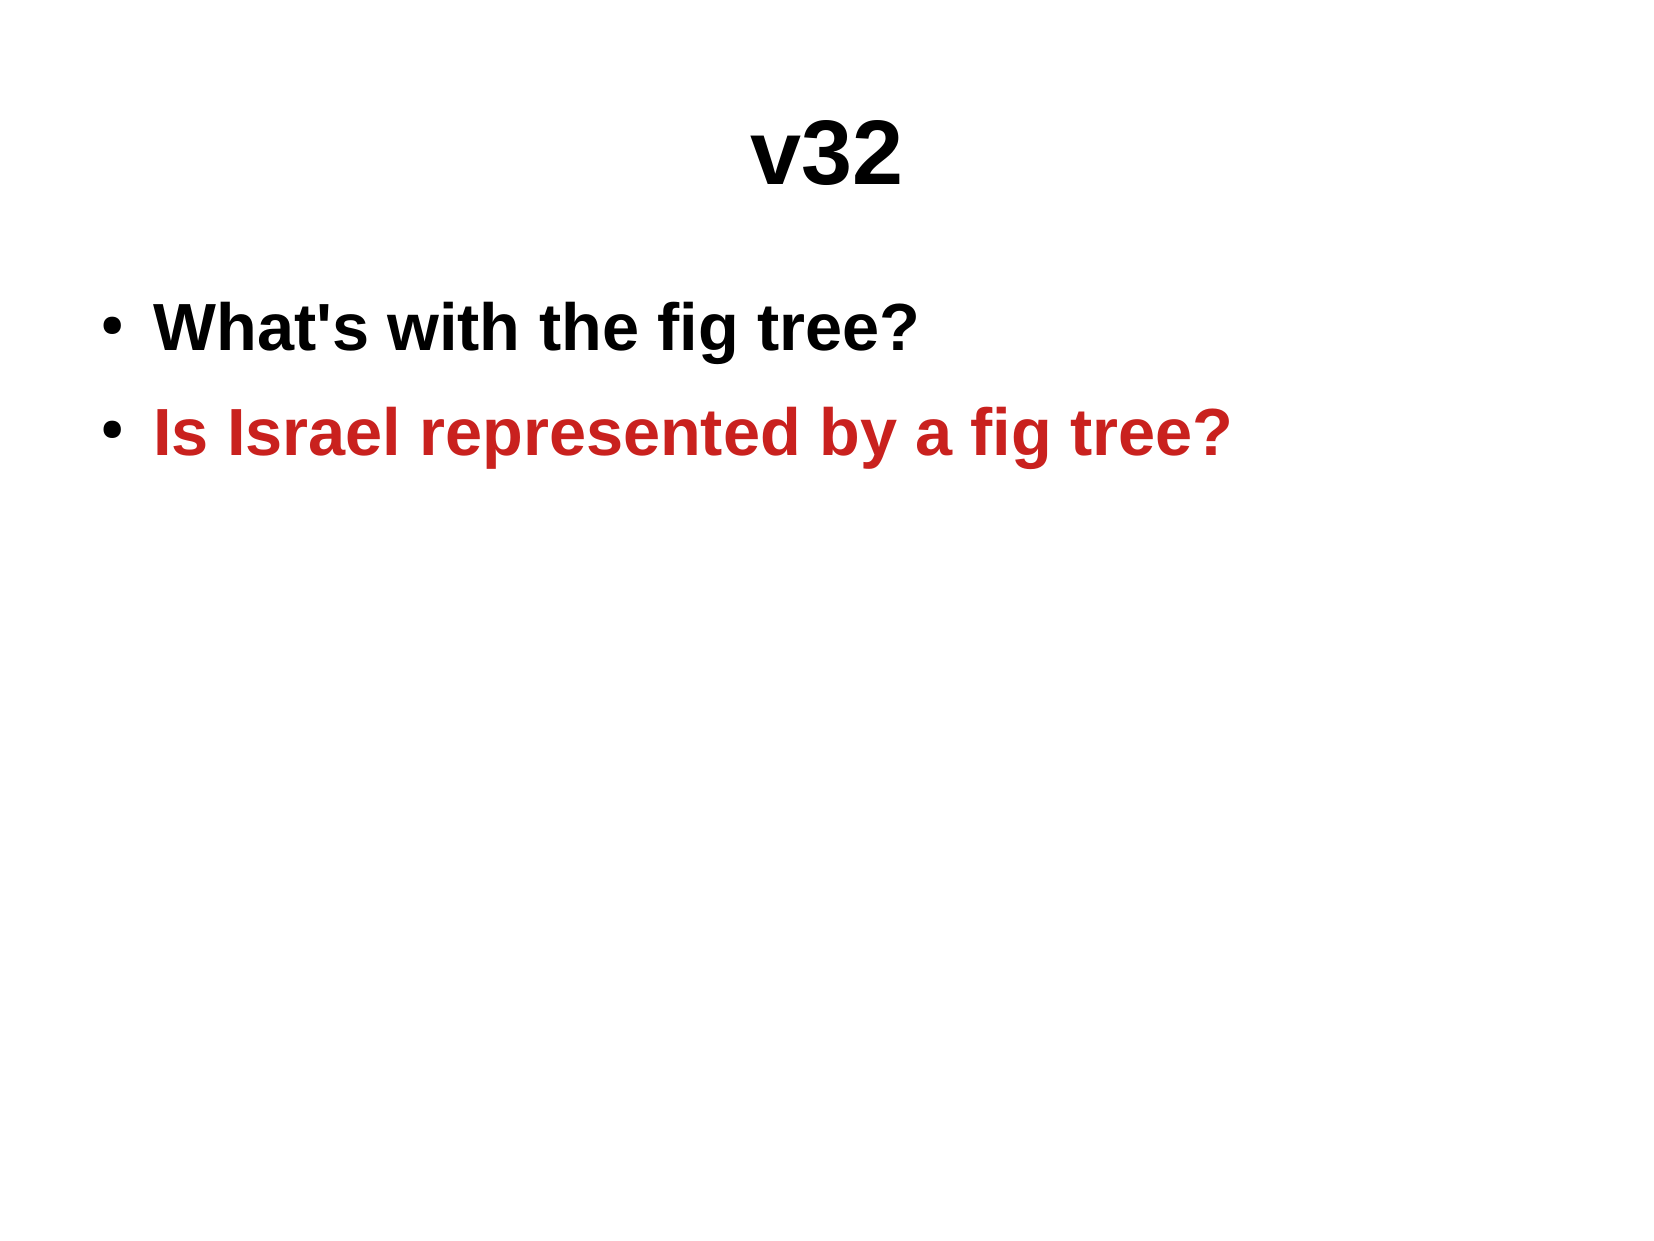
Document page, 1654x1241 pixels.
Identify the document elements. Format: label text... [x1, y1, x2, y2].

title v32 [82, 49, 1571, 257]
list What's with the fig tree? Is Israel represented by a fig tree? [82, 290, 1571, 1010]
